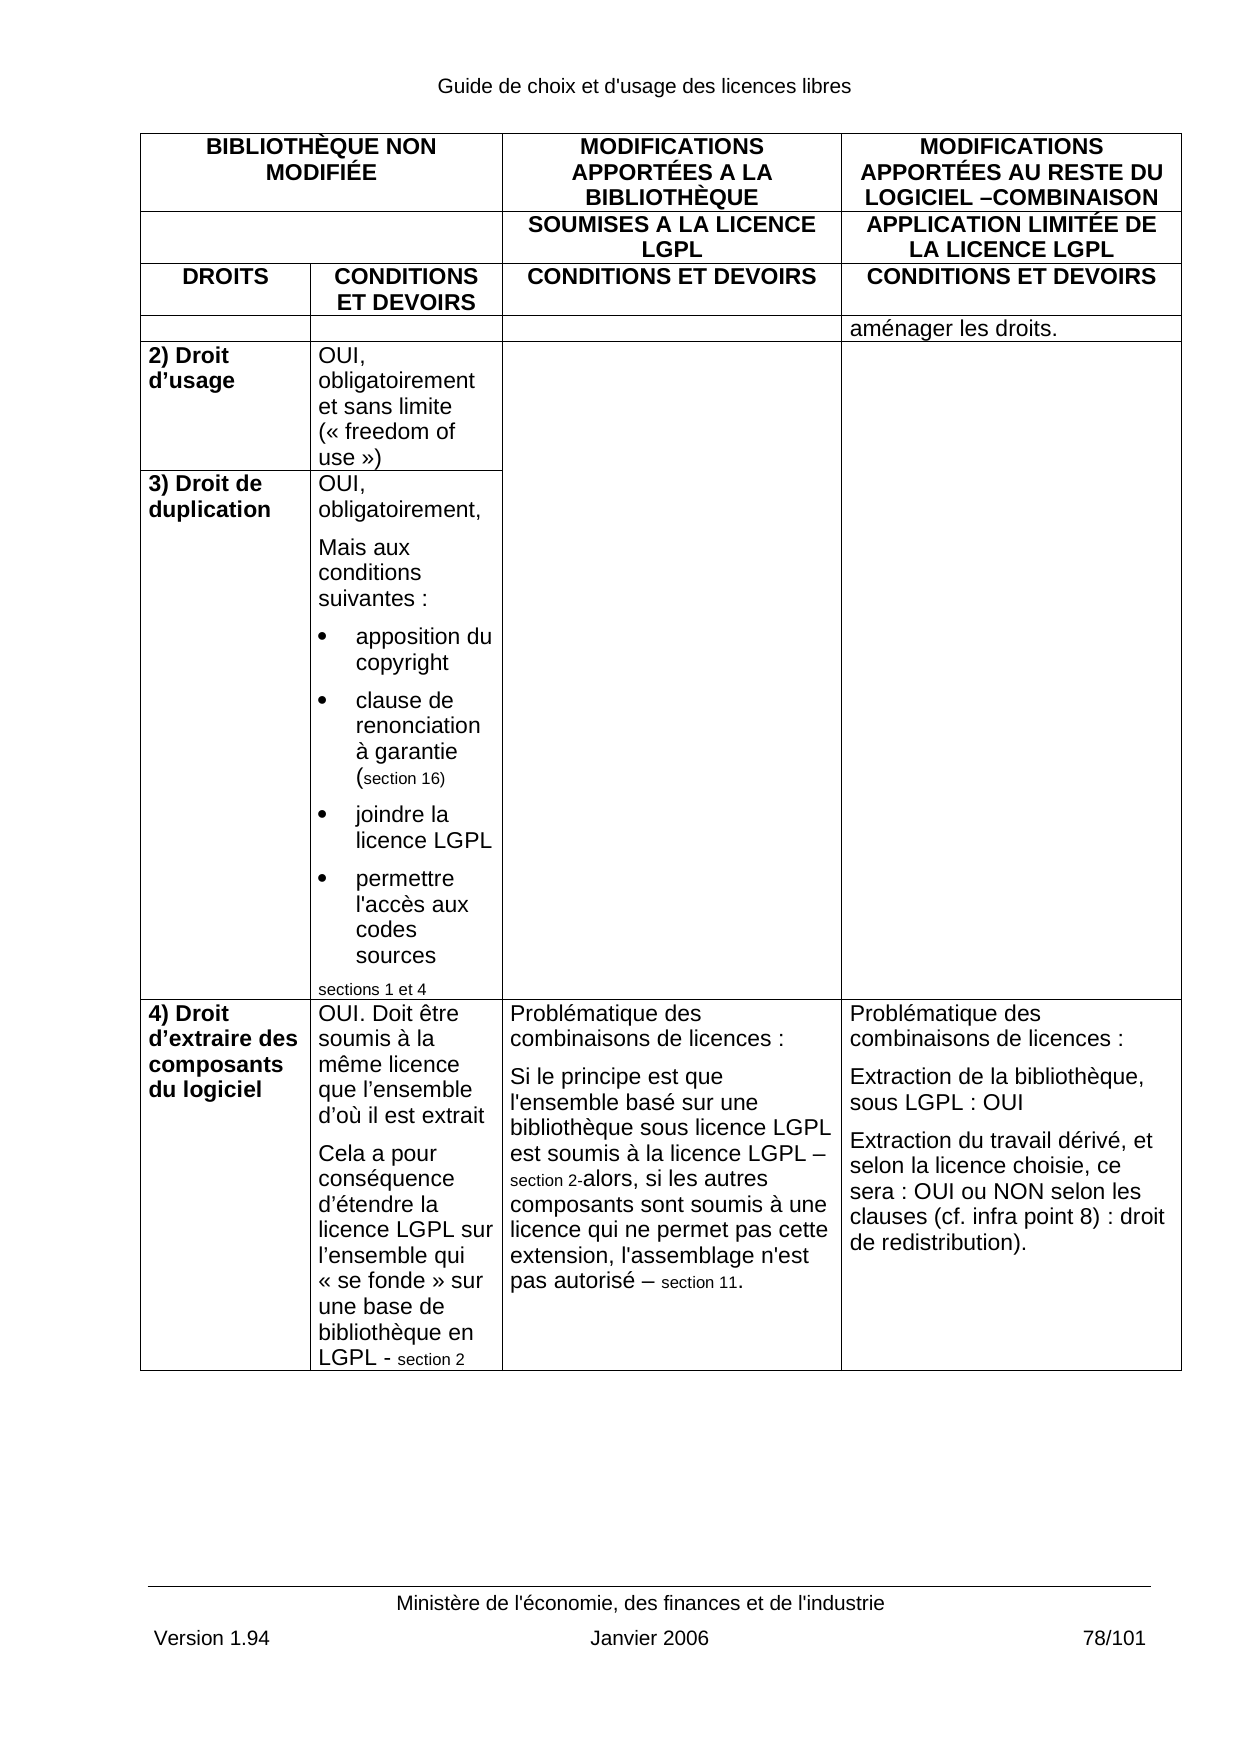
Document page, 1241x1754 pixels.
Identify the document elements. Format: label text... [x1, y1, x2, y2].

table_cell 4) Droit d’extraire des composants du logiciel [141, 1000, 310, 1370]
table_cell aménager les droits. [842, 316, 1181, 341]
table_header MODIFICATIONS APPORTÉES A LA BIBLIOTHÈQUE [503, 134, 841, 211]
table_header MODIFICATIONS APPORTÉES AU RESTE DU LOGICIEL –COMBINAISON [842, 134, 1181, 211]
table_cell [842, 342, 1181, 999]
table_cell APPLICATION LIMITÉE DE LA LICENCE LGPL [842, 212, 1181, 263]
table_header OUI, obligatoirement et sans limite (« freedom of use ») [311, 342, 502, 470]
table_cell SOUMISES A LA LICENCE LGPL [503, 212, 841, 263]
table_cell Problématique des combinaisons de licences : Extraction de la bibliothèque, sous LGPL : OUI Extraction du travail dérivé, et selon la licence choisie, ce sera : OUI ou NON selon les clauses (cf. infra point 8) : droit de redistribution). [842, 1000, 1181, 1370]
table_cell 3) Droit de duplication [141, 471, 310, 999]
table_cell CONDITIONS ET DEVOIRS [842, 264, 1181, 315]
table_cell DROITS [141, 264, 310, 315]
table_cell [141, 316, 310, 341]
table_cell [141, 212, 502, 263]
table_cell Problématique des combinaisons de licences : Si le principe est que l'ensemble basé sur une bibliothèque sous licence LGPL est soumis à la licence LGPL – section 2-alors, si les autres composants sont soumis à une licence qui ne permet pas cette extension, l'assemblage n'est pas autorisé – section 11. [503, 1000, 841, 1370]
table_header 2) Droit d’usage [141, 342, 310, 470]
table_cell [311, 316, 502, 341]
table_cell CONDITIONS ET DEVOIRS [311, 264, 502, 315]
table_cell OUI, obligatoirement, Mais aux conditions suivantes : apposition du copyright clause de renonciation à garantie (section 16) joindre la licence LGPL permettre l'accès aux codes sources sections 1 et 4 [311, 471, 502, 999]
table_cell OUI. Doit être soumis à la même licence que l’ensemble d’où il est extrait Cela a pour conséquence d’étendre la licence LGPL sur l’ensemble qui « se fonde » sur une base de bibliothèque en LGPL - section 2 [311, 1000, 502, 1370]
table_cell CONDITIONS ET DEVOIRS [503, 264, 841, 315]
table_cell [503, 342, 841, 999]
table_header BIBLIOTHÈQUE NON MODIFIÉE [141, 134, 502, 211]
